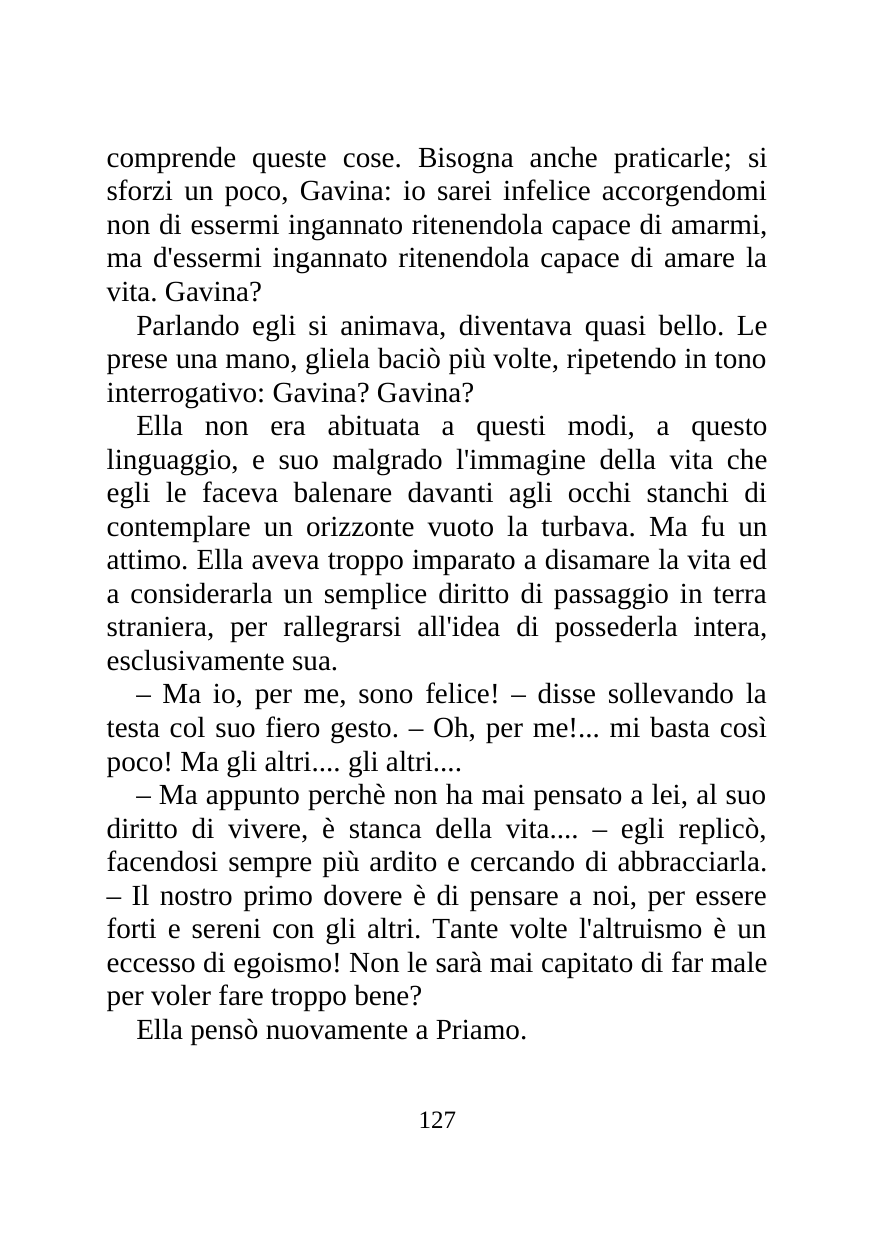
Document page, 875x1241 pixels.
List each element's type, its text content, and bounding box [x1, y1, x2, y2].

text Parlando egli si animava, diventava quasi bello. Le prese una mano, gliela baciò più volte, ripetendo in tono interrogativo: Gavina? Gavina? [106, 308, 768, 408]
text Ella pensò nuovamente a Priamo. [106, 1012, 768, 1046]
text – Ma appunto perchè non ha mai pensato a lei, al suo diritto di vivere, è stanca della vita.... – egli replicò, facendosi sempre più ardito e cercando di abbracciarla. – Il nostro primo dovere è di pensare a noi, per essere forti e sereni con gli altri. Tante volte l'altruismo è un eccesso di egoismo! Non le sarà mai capitato di far male per voler fare troppo bene? [106, 777, 768, 1012]
text – Ma io, per me, sono felice! – disse sollevando la testa col suo fiero gesto. – Oh, per me!... mi basta così poco! Ma gli altri.... gli altri.... [106, 677, 768, 777]
text comprende queste cose. Bisogna anche praticarle; si sforzi un poco, Gavina: io sarei infelice accorgendomi non di essermi ingannato ritenendola capace di amarmi, ma d'essermi ingannato ritenendola capace di amare la vita. Gavina? [106, 140, 768, 308]
text Ella non era abituata a questi modi, a questo linguaggio, e suo malgrado l'immagine della vita che egli le faceva balenare davanti agli occhi stanchi di contemplare un orizzonte vuoto la turbava. Ma fu un attimo. Ella aveva troppo imparato a disamare la vita ed a considerarla un semplice diritto di passaggio in terra straniera, per rallegrarsi all'idea di possederla intera, esclusivamente sua. [106, 408, 768, 677]
